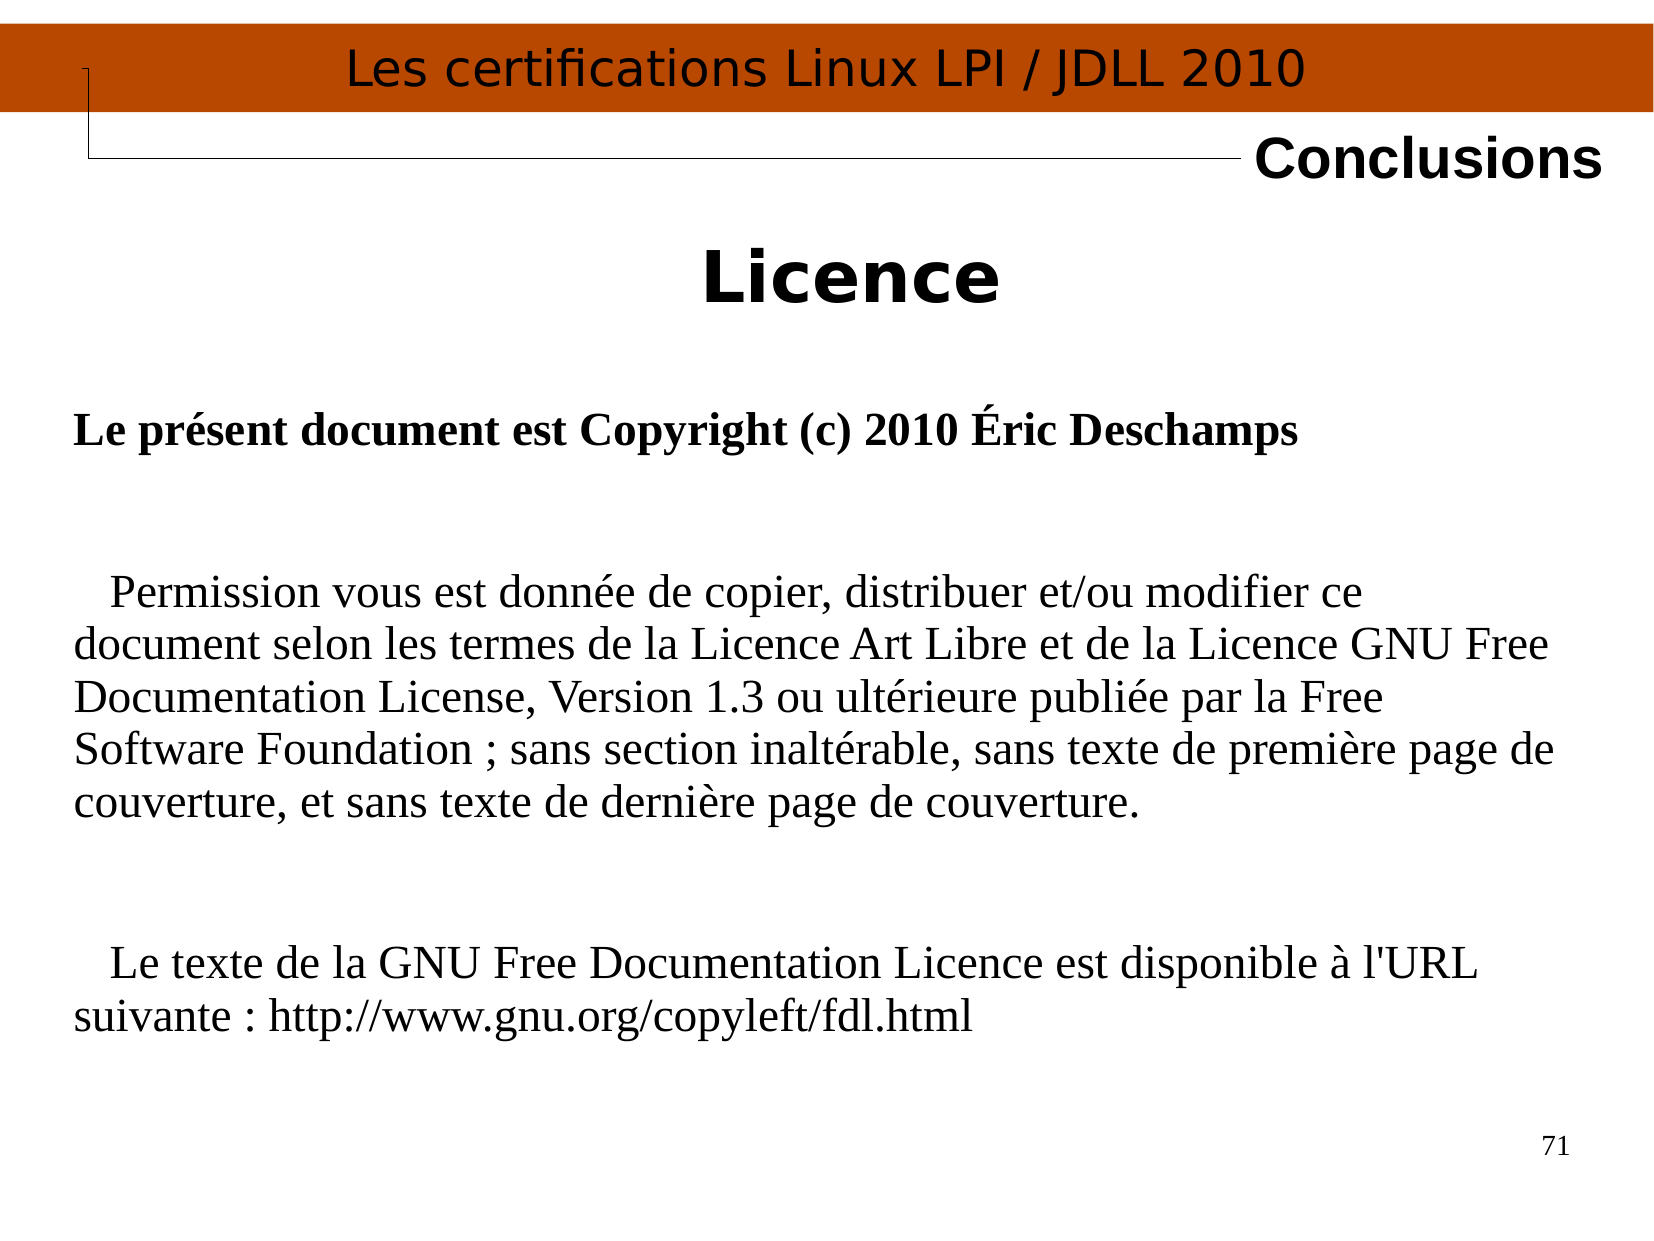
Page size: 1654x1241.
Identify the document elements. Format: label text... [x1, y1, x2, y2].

text_box Conclusions [1240, 118, 1654, 198]
text_box [0, 23, 1654, 113]
title Les certifications Linux LPI / JDLL 2010 [82, 39, 1571, 99]
list Licence Le présent document est Copyright (c) 2010 Éric Deschamps Permission vous est donnée de copier, distribuer et/ou modifier ce document selon les termes de la Licence Art Libre et de la Licence GNU Free Documentation License, Version 1.3 ou ultérieure publiée par la Free Software Foundation ; sans section inaltérable, sans texte de première page de couverture, et sans texte de dernière page de couverture. Le texte de la GNU Free Documentation Licence est disponible à l'URL suivante : http://www.gnu.org/copyleft/fdl.html [73, 236, 1562, 1047]
